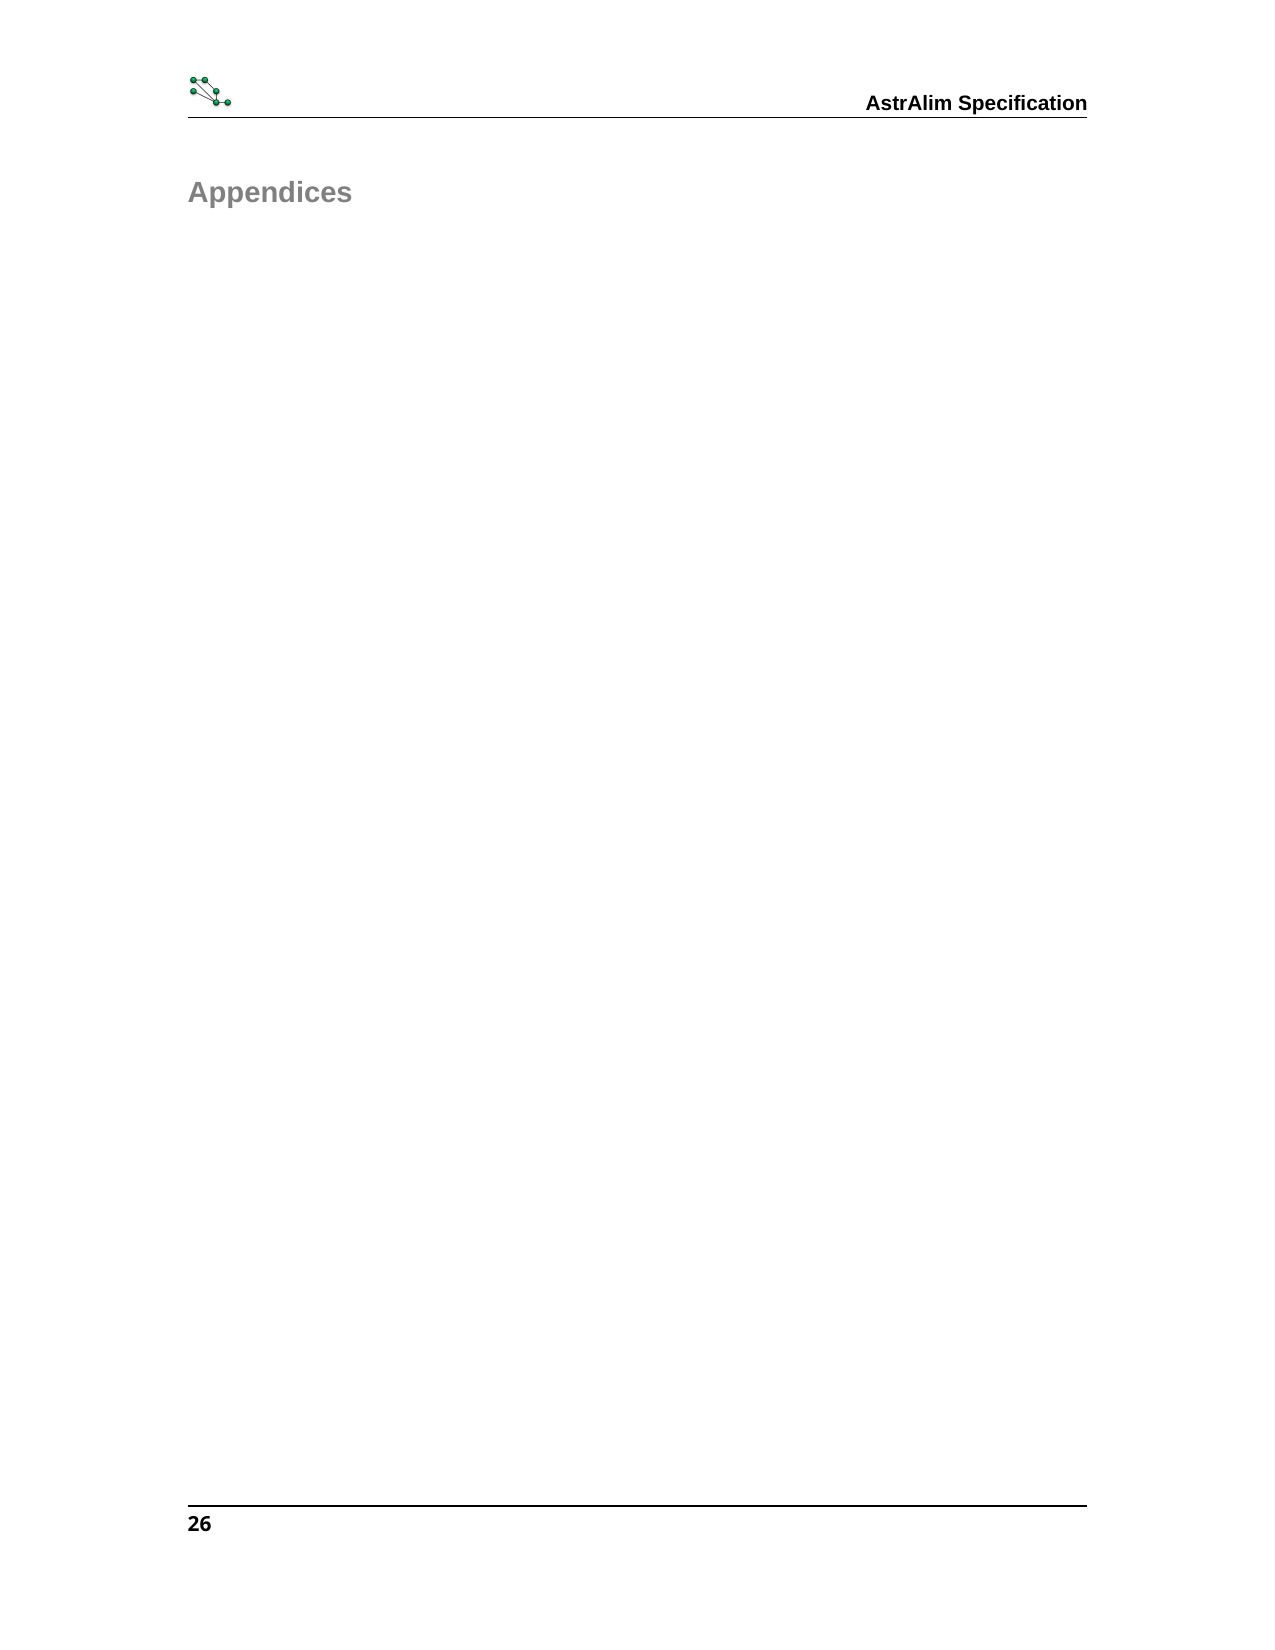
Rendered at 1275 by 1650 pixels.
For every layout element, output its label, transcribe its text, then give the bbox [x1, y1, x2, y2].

picture [187, 75, 234, 110]
subtitle Appendices [187, 175, 1087, 208]
